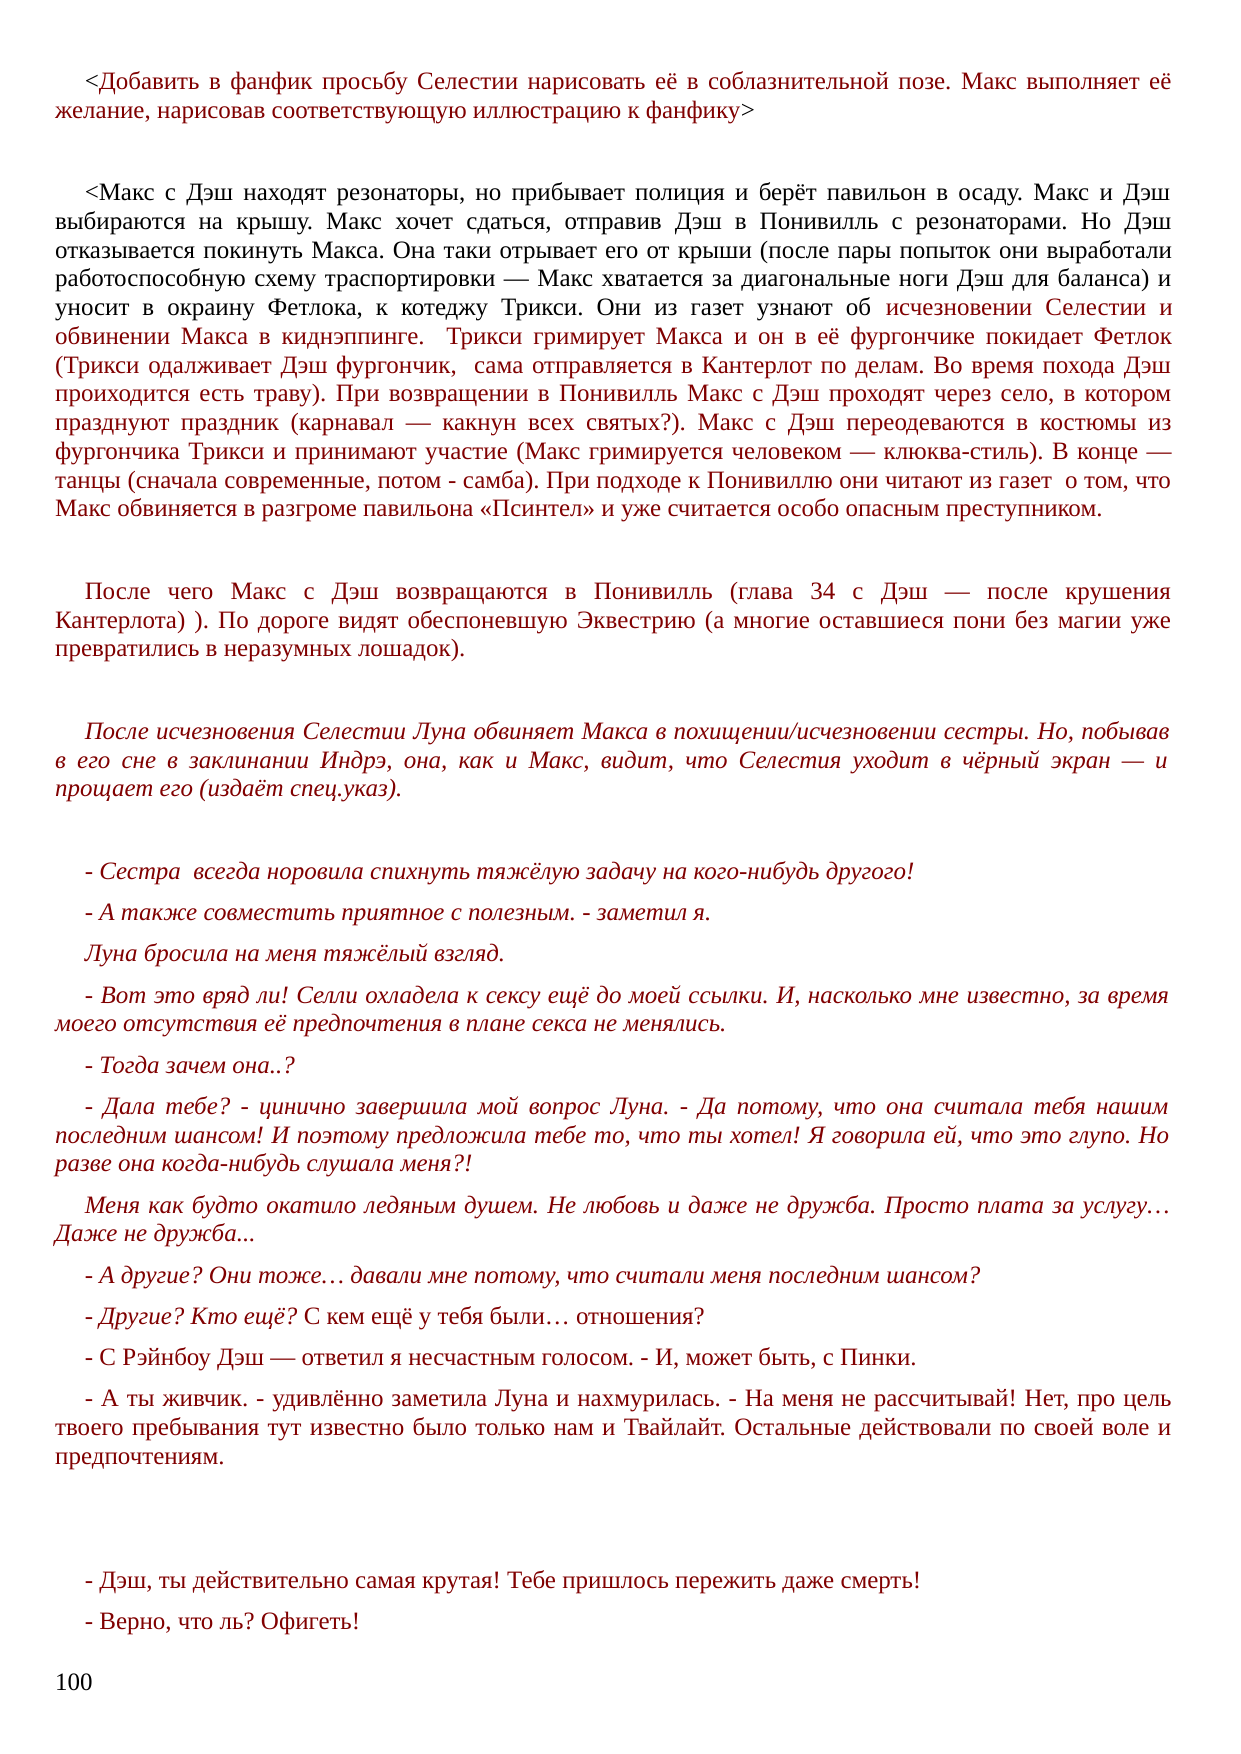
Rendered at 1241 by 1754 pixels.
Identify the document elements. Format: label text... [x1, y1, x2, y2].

text <Добавить в фанфик просьбу Селестии нарисовать её в соблазнительной позе. Макс выполняет её желание, нарисовав соответствующую иллюстрацию к фанфику> [55, 66, 1173, 123]
text - Дала тебе? - цинично завершила мой вопрос Луна. - Да потому, что она считала тебя нашим последним шансом! И поэтому предложила тебе то, что ты хотел! Я говорила ей, что это глупо. Но разве она когда-нибудь слушала меня?! [55, 1091, 1173, 1177]
text - Дэш, ты действительно самая крутая! Тебе пришлось пережить даже смерть! [55, 1565, 1173, 1593]
text - С Рэйнбоу Дэш — ответил я несчастным голосом. - И, может быть, с Пинки. [55, 1342, 1173, 1371]
text <Макс с Дэш находят резонаторы, но прибывает полиция и берёт павильон в осаду. Макс и Дэш выбираются на крышу. Макс хочет сдаться, отправив Дэш в Понивилль с резонаторами. Но Дэш отказывается покинуть Макса. Она таки отрывает его от крыши (после пары попыток они выработали работоспособную схему траспортировки — Макс хватается за диагональные ноги Дэш для баланса) и уносит в окраину Фетлока, к котеджу Трикси. Они из газет узнают об исчезновении Селестии и обвинении Макса в киднэппинге. Трикси гримирует Макса и он в её фургончике покидает Фетлок (Трикси одалживает Дэш фургончик, сама отправляется в Кантерлот по делам. Во время похода Дэш проиходится есть траву). При возвращении в Понивилль Макс с Дэш проходят через село, в котором празднуют праздник (карнавал — какнун всех святых?). Макс с Дэш переодеваются в костюмы из фургончика Трикси и принимают участие (Макс гримируется человеком — клюква-стиль). В конце — танцы (сначала современные, потом - самба). При подходе к Понивиллю они читают из газет о том, что Макс обвиняется в разгроме павильона «Псинтел» и уже считается особо опасным преступником. [55, 177, 1173, 522]
text Луна бросила на меня тяжёлый взгляд. [55, 938, 1173, 967]
text Меня как будто окатило ледяным душем. Не любовь и даже не дружба. Просто плата за услугу… Даже не дружба... [55, 1190, 1173, 1247]
text - Сестра всегда норовила спихнуть тяжёлую задачу на кого-нибудь другого! [55, 856, 1173, 885]
text - Тогда зачем она..? [55, 1050, 1173, 1078]
text После исчезновения Селестии Луна обвиняет Макса в похищении/исчезновении сестры. Но, побывав в его сне в заклинании Индрэ, она, как и Макс, видит, что Селестия уходит в чёрный экран — и прощает его (издаёт спец.указ). [55, 716, 1173, 802]
text - Другие? Кто ещё? С кем ещё у тебя были… отношения? [55, 1301, 1173, 1330]
text После чего Макс с Дэш возвращаются в Понивилль (глава 34 с Дэш — после крушения Кантерлота) ). По дороге видят обеспоневшую Эквестрию (а многие оставшиеся пони без магии уже превратились в неразумных лошадок). [55, 576, 1173, 662]
text - А другие? Они тоже… давали мне потому, что считали меня последним шансом? [55, 1260, 1173, 1288]
text - Вот это вряд ли! Селли охладела к сексу ещё до моей ссылки. И, насколько мне известно, за время моего отсутствия её предпочтения в плане секса не менялись. [55, 980, 1173, 1037]
text - А ты живчик. - удивлённо заметила Луна и нахмурилась. - На меня не рассчитывай! Нет, про цель твоего пребывания тут известно было только нам и Твайлайт. Остальные действовали по своей воле и предпочтениям. [55, 1383, 1173, 1470]
text - А также совместить приятное с полезным. - заметил я. [55, 897, 1173, 926]
text - Верно, что ль? Офигеть! [55, 1606, 1173, 1635]
